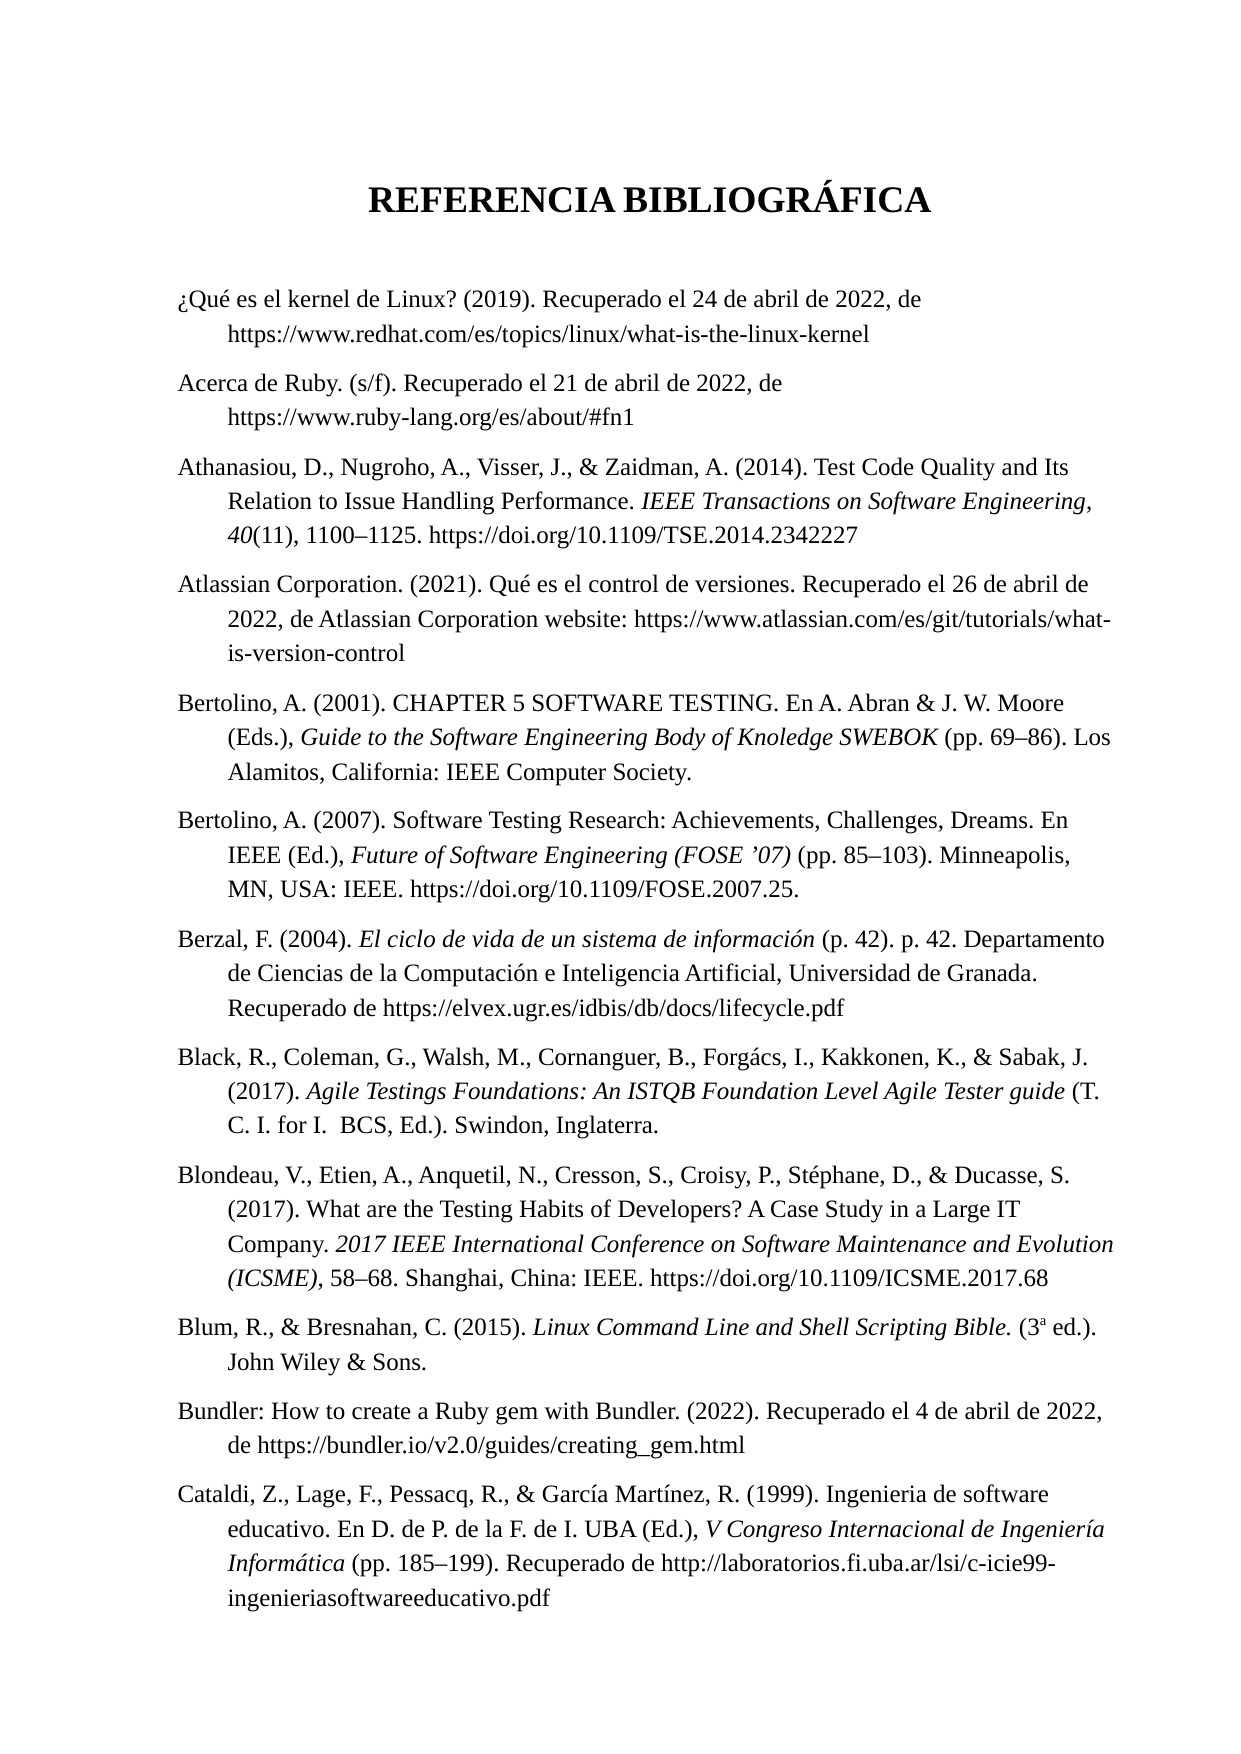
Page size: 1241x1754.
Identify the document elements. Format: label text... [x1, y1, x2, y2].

text Acerca de Ruby. (s/f). Recuperado el 21 de abril de 2022, de https://www.ruby-lang.org/es/about/#fn1 [177, 368, 1122, 431]
text Bertolino, A. (2007). Software Testing Research: Achievements, Challenges, Dreams. En IEEE (Ed.), Future of Software Engineering (FOSE ’07) (pp. 85–103). Minneapolis, MN, USA: IEEE. https://doi.org/10.1109/FOSE.2007.25. [177, 806, 1122, 903]
text Atlassian Corporation. (2021). Qué es el control de versiones. Recuperado el 26 de abril de 2022, de Atlassian Corporation website: https://www.atlassian.com/es/git/tutorials/what-is-version-control [177, 569, 1122, 667]
text Athanasiou, D., Nugroho, A., Visser, J., & Zaidman, A. (2014). Test Code Quality and Its Relation to Issue Handling Performance. IEEE Transactions on Software Engineering, 40(11), 1100–1125. https://doi.org/10.1109/TSE.2014.2342227 [177, 452, 1122, 549]
text ¿Qué es el kernel de Linux? (2019). Recuperado el 24 de abril de 2022, de https://www.redhat.com/es/topics/linux/what-is-the-linux-kernel [177, 284, 1122, 348]
list Referencia Bibliográfica [177, 177, 1122, 220]
text Blum, R., & Bresnahan, C. (2015). Linux Command Line and Shell Scripting Bible. (3a ed.). John Wiley & Sons. [177, 1312, 1122, 1375]
text Bertolino, A. (2001). CHAPTER 5 SOFTWARE TESTING. En A. Abran & J. W. Moore (Eds.), Guide to the Software Engineering Body of Knoledge SWEBOK (pp. 69–86). Los Alamitos, California: IEEE Computer Society. [177, 688, 1122, 785]
text Black, R., Coleman, G., Walsh, M., Cornanguer, B., Forgács, I., Kakkonen, K., & Sabak, J. (2017). Agile Testings Foundations: An ISTQB Foundation Level Agile Tester guide (T. C. I. for I. ‎ BCS, Ed.). Swindon, Inglaterra. [177, 1042, 1122, 1139]
text Bundler: How to create a Ruby gem with Bundler. (2022). Recuperado el 4 de abril de 2022, de https://bundler.io/v2.0/guides/creating_gem.html [177, 1396, 1122, 1459]
text Cataldi, Z., Lage, F., Pessacq, R., & García Martínez, R. (1999). Ingenieria de software educativo. En D. de P. de la F. de I. UBA (Ed.), V Congreso Internacional de Ingeniería Informática (pp. 185–199). Recuperado de http://laboratorios.fi.uba.ar/lsi/c-icie99-ingenieriasoftwareeducativo.pdf [177, 1479, 1122, 1611]
text Blondeau, V., Etien, A., Anquetil, N., Cresson, S., Croisy, P., Stéphane, D., & Ducasse, S. (2017). What are the Testing Habits of Developers? A Case Study in a Large IT Company. 2017 IEEE International Conference on Software Maintenance and Evolution (ICSME), 58–68. Shanghai, China: IEEE. https://doi.org/10.1109/ICSME.2017.68 [177, 1160, 1122, 1292]
text Berzal, F. (2004). El ciclo de vida de un sistema de información (p. 42). p. 42. Departamento de Ciencias de la Computación e Inteligencia Artificial, Universidad de Granada. Recuperado de https://elvex.ugr.es/idbis/db/docs/lifecycle.pdf [177, 924, 1122, 1021]
